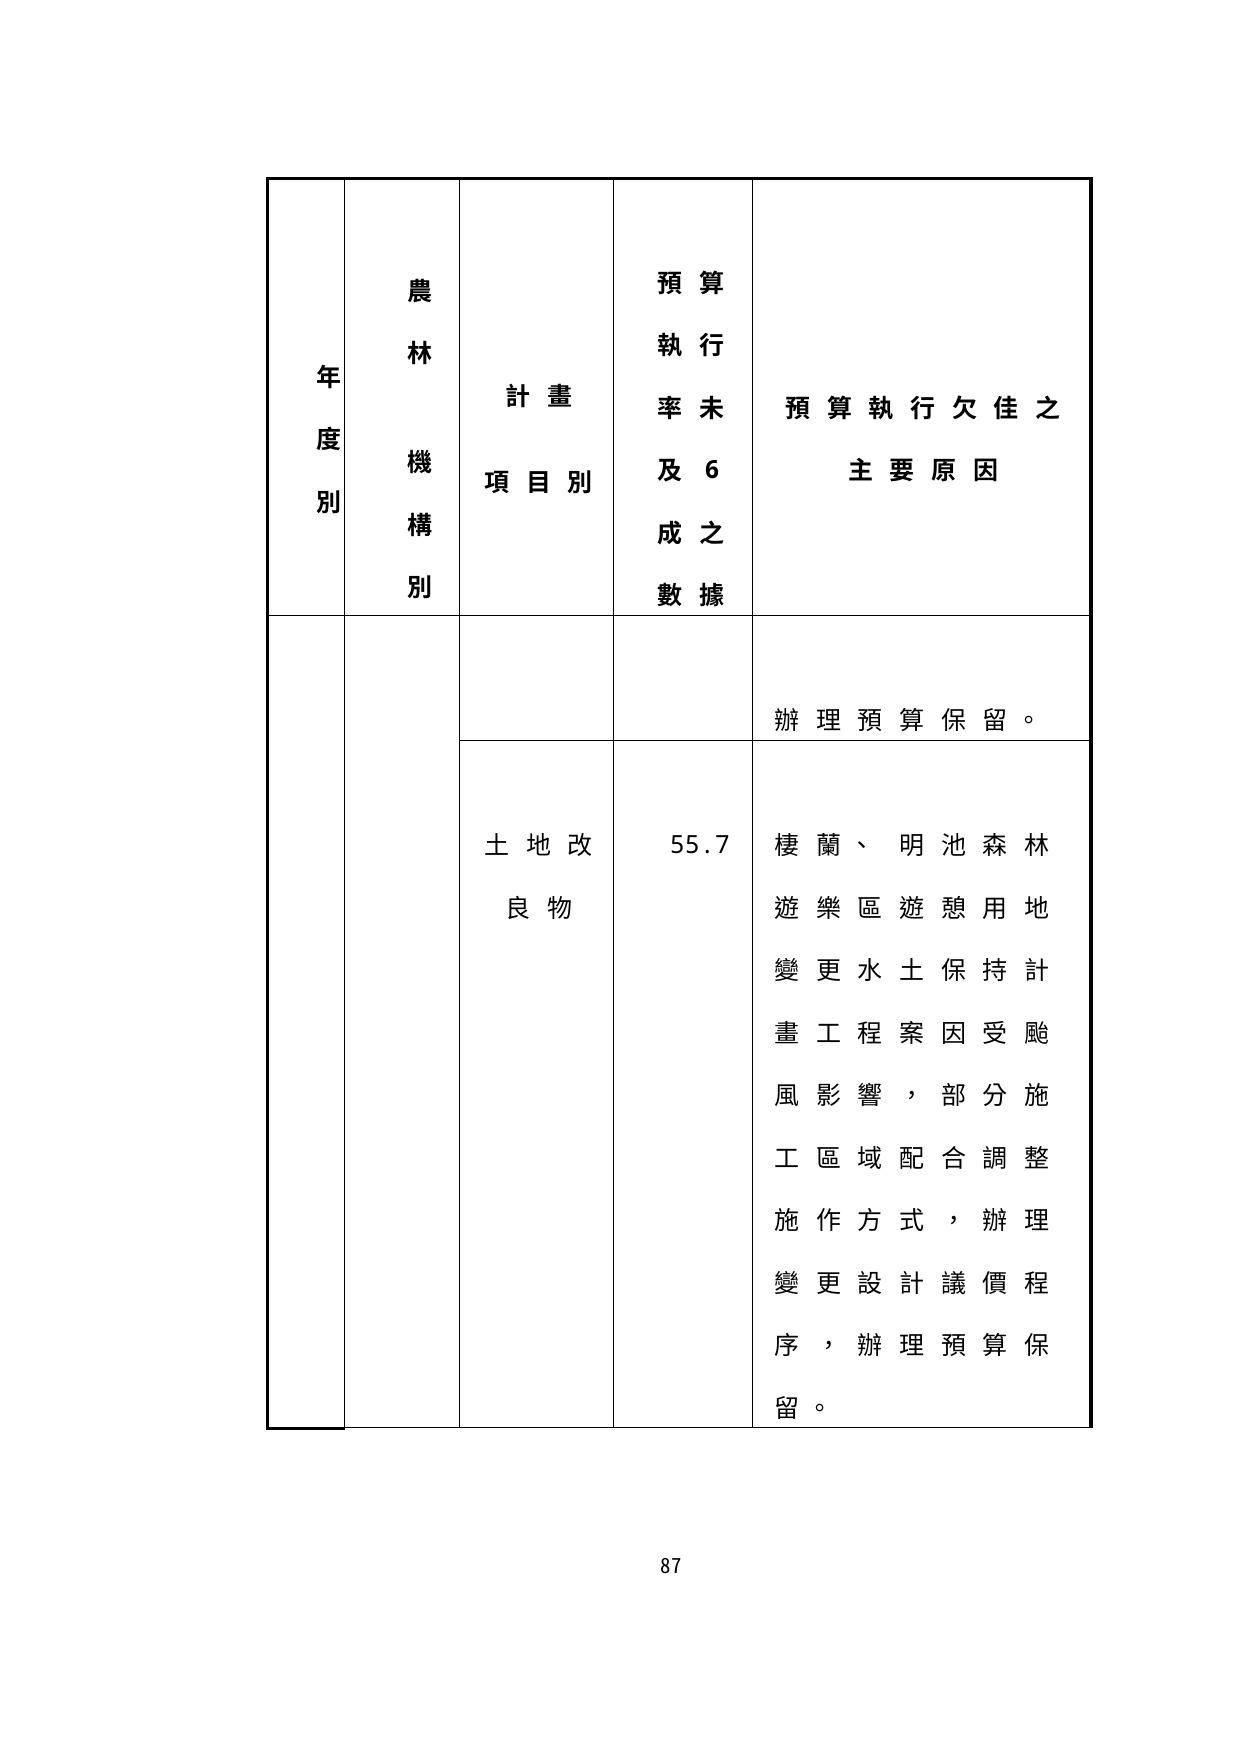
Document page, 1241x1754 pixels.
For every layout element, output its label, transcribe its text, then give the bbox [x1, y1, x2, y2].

table_cell [269, 616, 344, 1427]
table_cell [614, 616, 752, 740]
table_header 預算執行率未及6成之數據 [614, 180, 752, 615]
table_cell [460, 616, 613, 740]
table_cell [345, 616, 459, 1427]
table_cell 土地改良物 [460, 741, 613, 1427]
table_cell 棲蘭、明池森林遊樂區遊憩用地變更水土保持計畫工程案因受颱風影響，部分施工區域配合調整施作方式，辦理變更設計議價程序，辦理預算保留。 [753, 741, 1089, 1427]
table_header 計畫 項目別 [460, 180, 613, 615]
table_header 農林 機構別 [345, 180, 459, 615]
table_header 年度別 [269, 180, 344, 615]
table_cell 辦理預算保留。 [753, 616, 1089, 740]
table_cell 55.7 [614, 741, 752, 1427]
table_header 預算執行欠佳之主要原因 [753, 180, 1089, 615]
